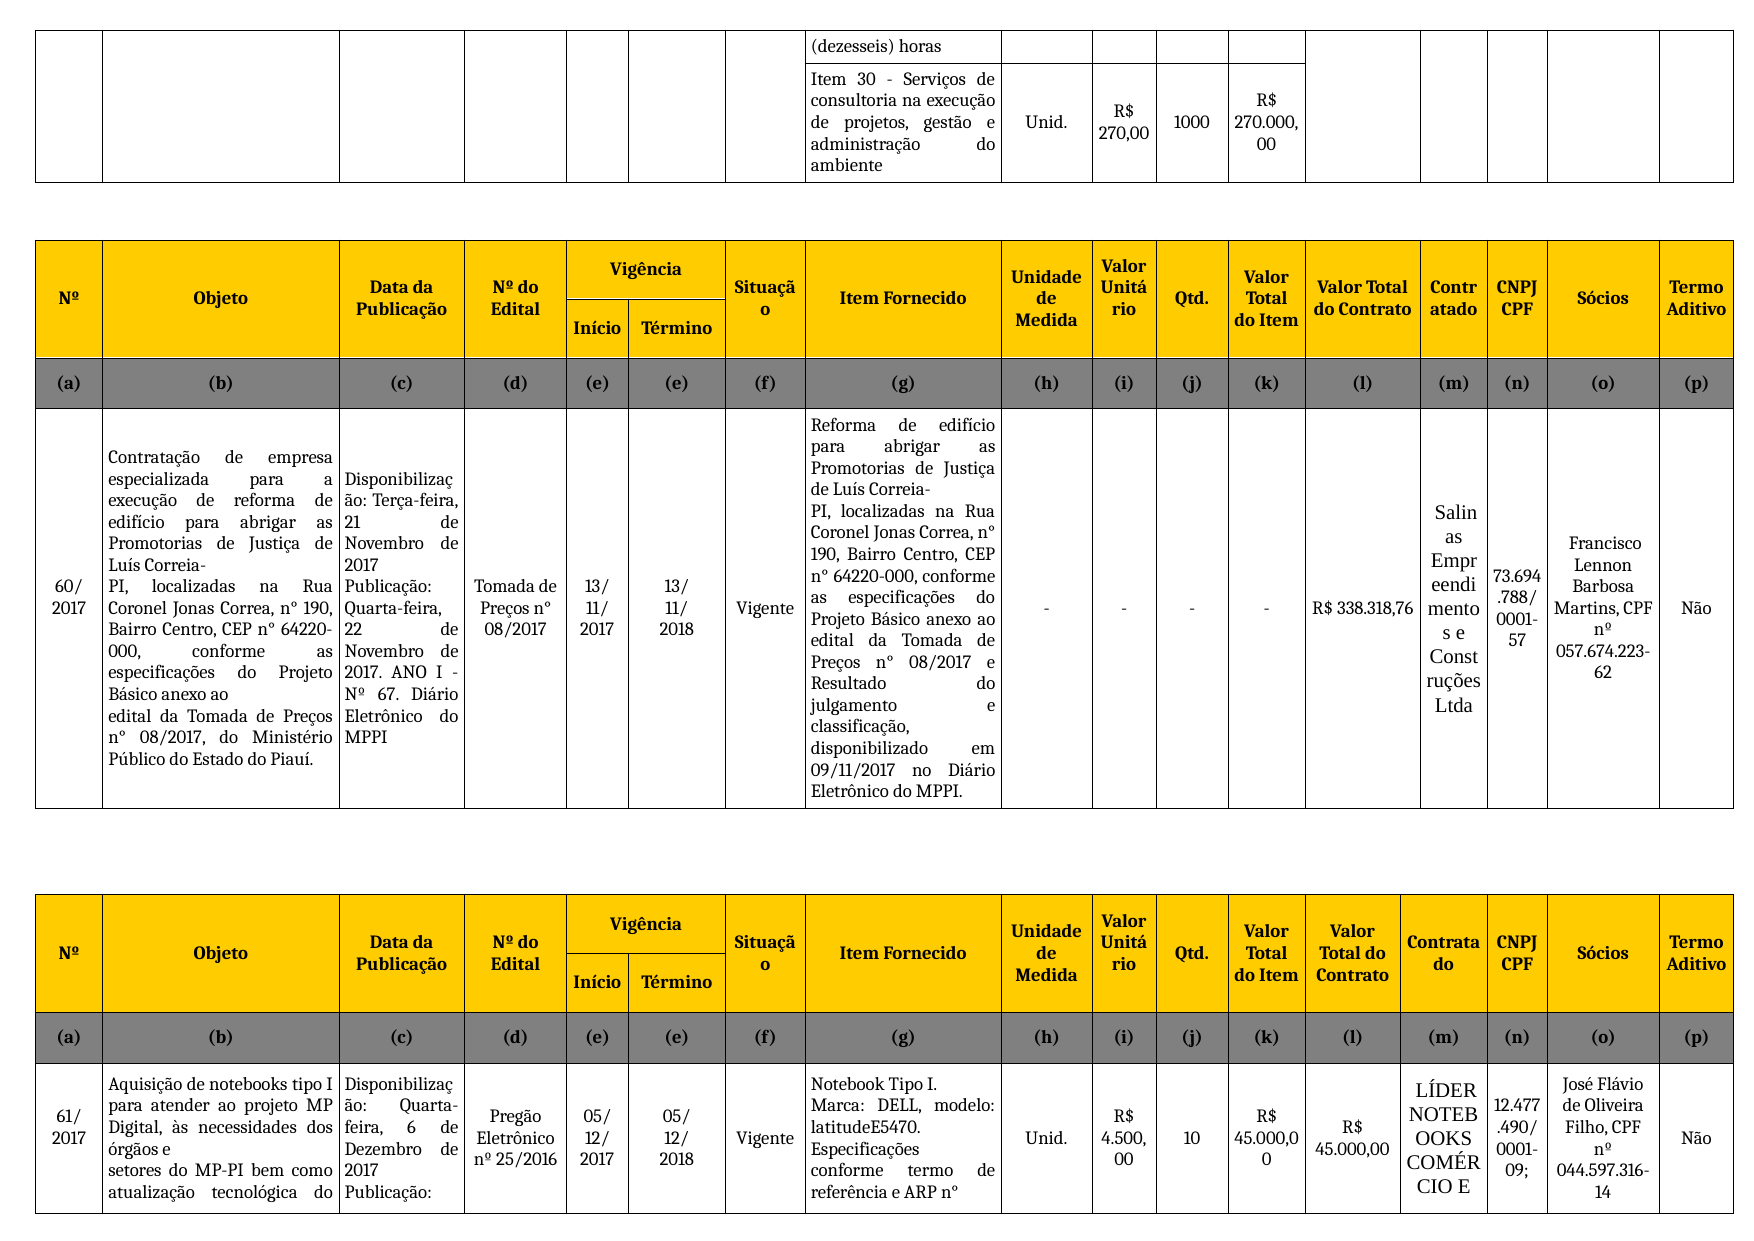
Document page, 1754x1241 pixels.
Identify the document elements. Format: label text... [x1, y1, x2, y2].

table_cell R$ 4.500,00 [1093, 1064, 1156, 1213]
table_cell Disponibilização: Terça-feira, 21 de Novembro de 2017 Publicação: Quarta-feira, 22 de Novembro de 2017. ANO I - Nº 67. Diário Eletrônico do MPPI [340, 409, 464, 808]
table_cell - [1229, 409, 1305, 808]
table_cell [36, 31, 102, 182]
table_cell Tomada de Preços n° 08/2017 [465, 409, 566, 808]
table_cell (f) [726, 1013, 805, 1063]
table_cell Pregão Eletrônico nº 25/2016 [465, 1064, 566, 1213]
table_cell Término [629, 954, 725, 1012]
table_cell (m) [1421, 359, 1487, 408]
table_cell - [1002, 409, 1092, 808]
table_cell [1421, 31, 1487, 182]
table_cell [340, 31, 464, 182]
table_header Qtd. [1157, 241, 1228, 357]
table_header Valor Unitário [1093, 895, 1156, 1012]
table_cell Início [567, 300, 628, 357]
table_cell R$ 338.318,76 [1306, 409, 1420, 808]
table_cell [1488, 31, 1547, 182]
table_cell (l) [1306, 1013, 1400, 1063]
table_header Item Fornecido [806, 895, 1001, 1012]
table_cell 1000 [1157, 64, 1228, 182]
table_cell (d) [465, 359, 566, 408]
table_cell (i) [1093, 1013, 1156, 1063]
table_cell 60/ 2017 [36, 409, 102, 808]
table_cell [1660, 31, 1733, 182]
table_cell (j) [1157, 359, 1228, 408]
table_header Valor Total do Item [1229, 895, 1305, 1012]
table_cell (h) [1002, 1013, 1092, 1063]
table_cell (e) [629, 359, 725, 408]
table_cell [103, 31, 339, 182]
table_header Valor Total do Contrato [1306, 895, 1400, 1012]
table_cell 12.477.490/0001-09; [1488, 1064, 1547, 1213]
table_header CNPJ CPF [1488, 241, 1547, 357]
table_cell (a) [36, 359, 102, 408]
table_cell José Flávio de Oliveira Filho, CPF nº 044.597.316-14 [1548, 1064, 1659, 1213]
table_cell LÍDER NOTEBOOKS COMÉRCIO E [1401, 1064, 1487, 1213]
table_cell (n) [1488, 359, 1547, 408]
table_cell 05/ 12/ 2017 [567, 1064, 628, 1213]
table_cell [465, 31, 566, 182]
table_cell Salinas Empreendimentos e Construções Ltda [1421, 409, 1487, 808]
table_header Nº [36, 895, 102, 1012]
table_cell R$ 270,00 [1093, 64, 1156, 182]
table_header Contratado [1421, 241, 1487, 357]
table_cell Não [1660, 409, 1733, 808]
table_cell (n) [1488, 1013, 1547, 1063]
table_cell (k) [1229, 1013, 1305, 1063]
table_cell Vigente [726, 409, 805, 808]
table_header Contratado [1401, 895, 1487, 1012]
table_cell (b) [103, 1013, 339, 1063]
table_cell Notebook Tipo I. Marca: DELL, modelo: latitudeE5470. Especificações conforme termo de referência e ARP n° [806, 1064, 1001, 1213]
table_cell (e) [567, 359, 628, 408]
table_cell [1548, 31, 1659, 182]
table_header Valor Total do Contrato [1306, 241, 1420, 357]
table_cell Vigente [726, 1064, 805, 1213]
table_cell [1306, 31, 1420, 182]
table_cell (o) [1548, 359, 1659, 408]
table_header Valor Total do Item [1229, 241, 1305, 357]
table_cell Disponibilização: Quarta-feira, 6 de Dezembro de 2017 Publicação: [340, 1064, 464, 1213]
table_cell 10 [1157, 1064, 1228, 1213]
table_cell (dezesseis) horas [806, 31, 1001, 63]
table_header CNPJ CPF [1488, 895, 1547, 1012]
table_cell - [1157, 409, 1228, 808]
table_cell 13/ 11/ 2018 [629, 409, 725, 808]
table_cell (e) [629, 1013, 725, 1063]
table_cell (f) [726, 359, 805, 408]
table_cell 61/ 2017 [36, 1064, 102, 1213]
table_cell [1157, 31, 1228, 63]
table_cell Unid. [1002, 64, 1092, 182]
table_cell Reforma de edifício para abrigar as Promotorias de Justiça de Luís Correia- PI, localizadas na Rua Coronel Jonas Correa, n° 190, Bairro Centro, CEP n° 64220-000, conforme as especificações do Projeto Básico anexo ao edital da Tomada de Preços n° 08/2017 e Resultado do julgamento e classificação, disponibilizado em 09/11/2017 no Diário Eletrônico do MPPI. [806, 409, 1001, 808]
table_cell (p) [1660, 359, 1733, 408]
table_cell Término [629, 300, 725, 357]
table_cell 73.694.788/0001-57 [1488, 409, 1547, 808]
table_cell Não [1660, 1064, 1733, 1213]
table_cell R$ 45.000,00 [1229, 1064, 1305, 1213]
table_cell Aquisição de notebooks tipo I para atender ao projeto MP Digital, às necessidades dos órgãos e setores do MP-PI bem como atualização tecnológica do [103, 1064, 339, 1213]
table_header Sócios [1548, 241, 1659, 357]
table_cell 13/ 11/ 2017 [567, 409, 628, 808]
table_header Objeto [103, 241, 339, 357]
table_cell R$ 45.000,00 [1306, 1064, 1400, 1213]
table_cell R$ 270.000,00 [1229, 64, 1305, 182]
table_cell (p) [1660, 1013, 1733, 1063]
table_header Nº do Edital [465, 895, 566, 1012]
table_header Sócios [1548, 895, 1659, 1012]
table_header Unidade de Medida [1002, 241, 1092, 357]
table_header Data da Publicação [340, 895, 464, 1012]
table_cell (i) [1093, 359, 1156, 408]
table_cell (l) [1306, 359, 1420, 408]
table_cell Francisco Lennon Barbosa Martins, CPF nº 057.674.223-62 [1548, 409, 1659, 808]
table_cell (g) [806, 1013, 1001, 1063]
table_cell [726, 31, 805, 182]
table_header Qtd. [1157, 895, 1228, 1012]
table_cell (k) [1229, 359, 1305, 408]
table_cell (d) [465, 1013, 566, 1063]
table_header Nº do Edital [465, 241, 566, 357]
table_header Vigência [567, 241, 725, 298]
table_cell Contratação de empresa especializada para a execução de reforma de edifício para abrigar as Promotorias de Justiça de Luís Correia- PI, localizadas na Rua Coronel Jonas Correa, n° 190, Bairro Centro, CEP n° 64220-000, conforme as especificações do Projeto Básico anexo ao edital da Tomada de Preços n° 08/2017, do Ministério Público do Estado do Piauí. [103, 409, 339, 808]
table_header Data da Publicação [340, 241, 464, 357]
table_cell [1002, 31, 1092, 63]
table_cell (j) [1157, 1013, 1228, 1063]
table_cell (c) [340, 359, 464, 408]
table_header Situação [726, 895, 805, 1012]
table_header Termo Aditivo [1660, 895, 1733, 1012]
table_cell [567, 31, 628, 182]
table_header Vigência [567, 895, 725, 953]
table_cell (o) [1548, 1013, 1659, 1063]
table_cell (c) [340, 1013, 464, 1063]
table_header Objeto [103, 895, 339, 1012]
table_cell 05/ 12/ 2018 [629, 1064, 725, 1213]
table_cell (a) [36, 1013, 102, 1063]
table_cell (m) [1401, 1013, 1487, 1063]
table_cell (e) [567, 1013, 628, 1063]
table_cell [1093, 31, 1156, 63]
table_header Unidade de Medida [1002, 895, 1092, 1012]
table_cell Item 30 - Serviços de consultoria na execução de projetos, gestão e administração do ambiente [806, 64, 1001, 182]
table_header Valor Unitário [1093, 241, 1156, 357]
table_cell [629, 31, 725, 182]
table_cell Unid. [1002, 1064, 1092, 1213]
table_header Nº [36, 241, 102, 357]
table_cell Início [567, 954, 628, 1012]
table_header Item Fornecido [806, 241, 1001, 357]
table_header Situação [726, 241, 805, 357]
table_cell (h) [1002, 359, 1092, 408]
table_cell (b) [103, 359, 339, 408]
table_cell [1229, 31, 1305, 63]
table_header Termo Aditivo [1660, 241, 1733, 357]
table_cell - [1093, 409, 1156, 808]
table_cell (g) [806, 359, 1001, 408]
